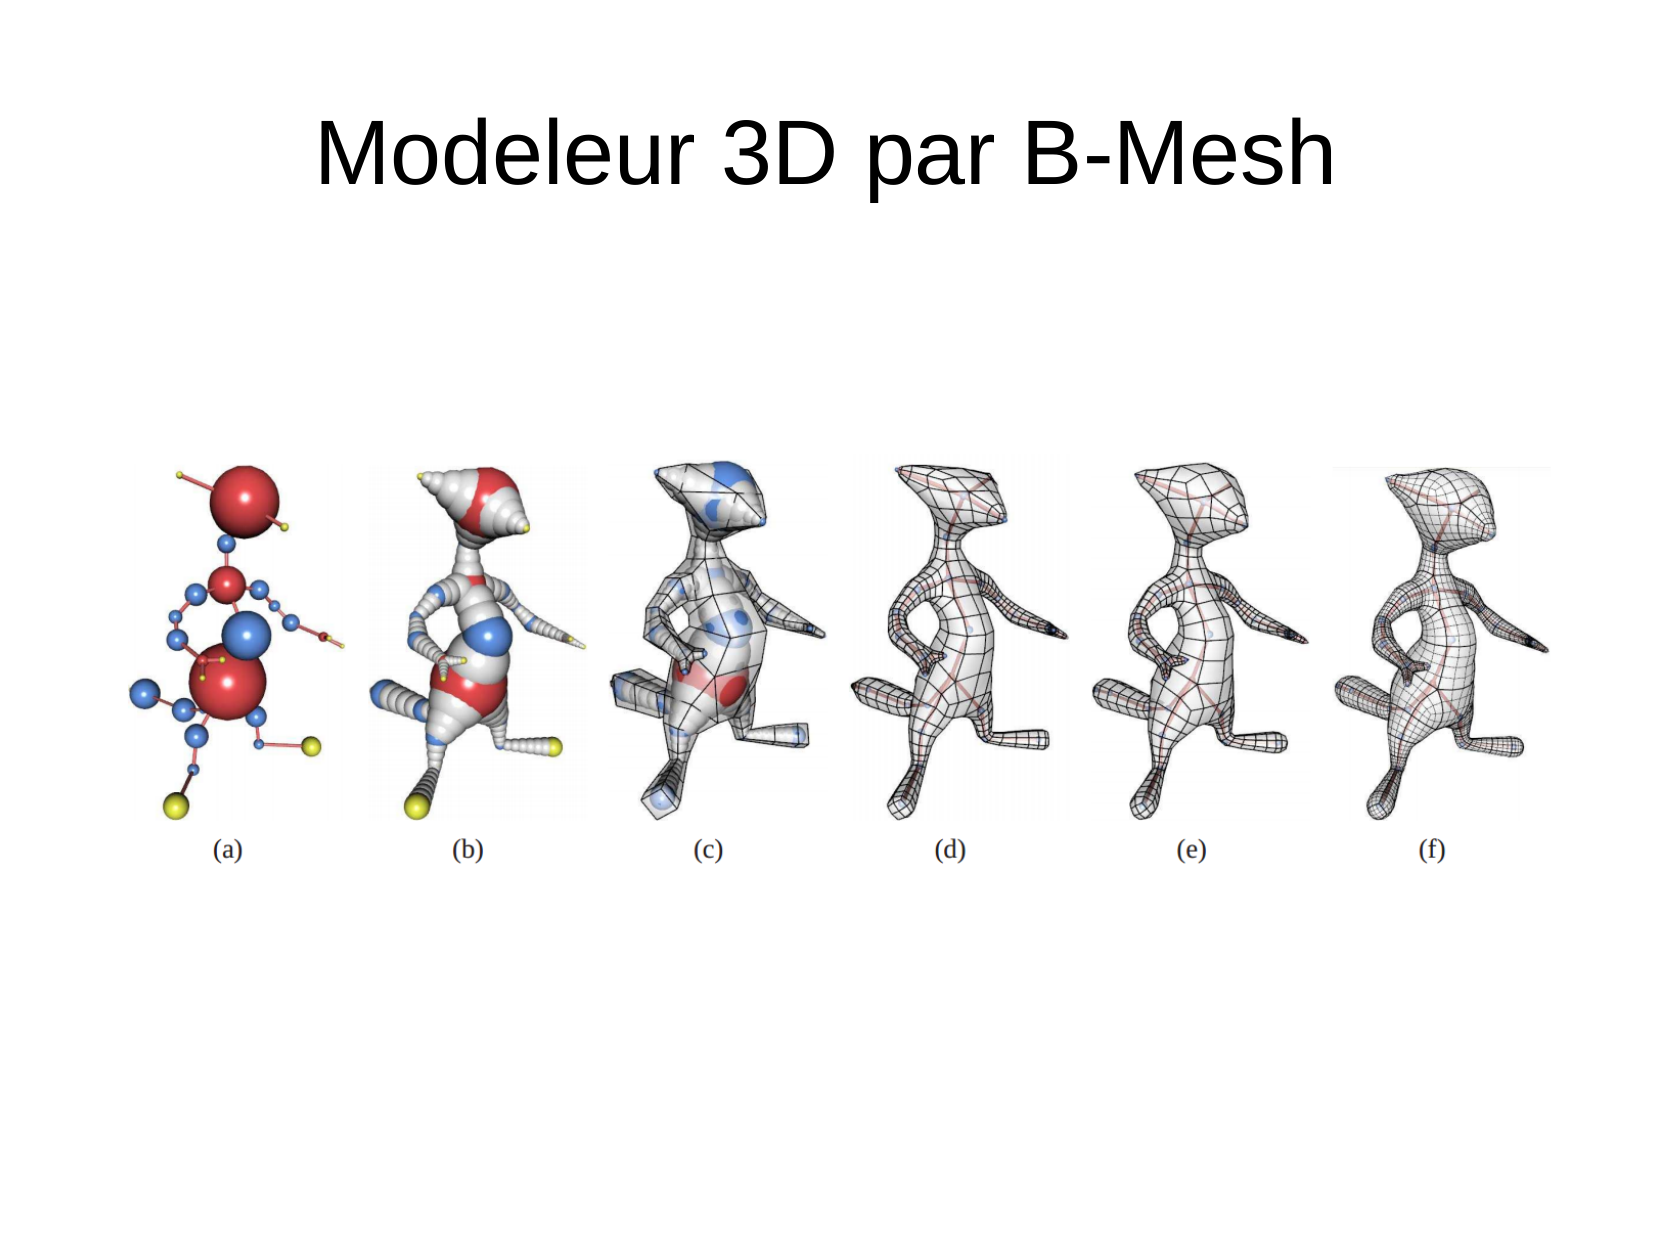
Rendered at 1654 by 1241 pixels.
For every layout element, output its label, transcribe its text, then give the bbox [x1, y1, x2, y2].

picture [82, 427, 1571, 873]
title Modeleur 3D par B-Mesh [82, 49, 1571, 257]
